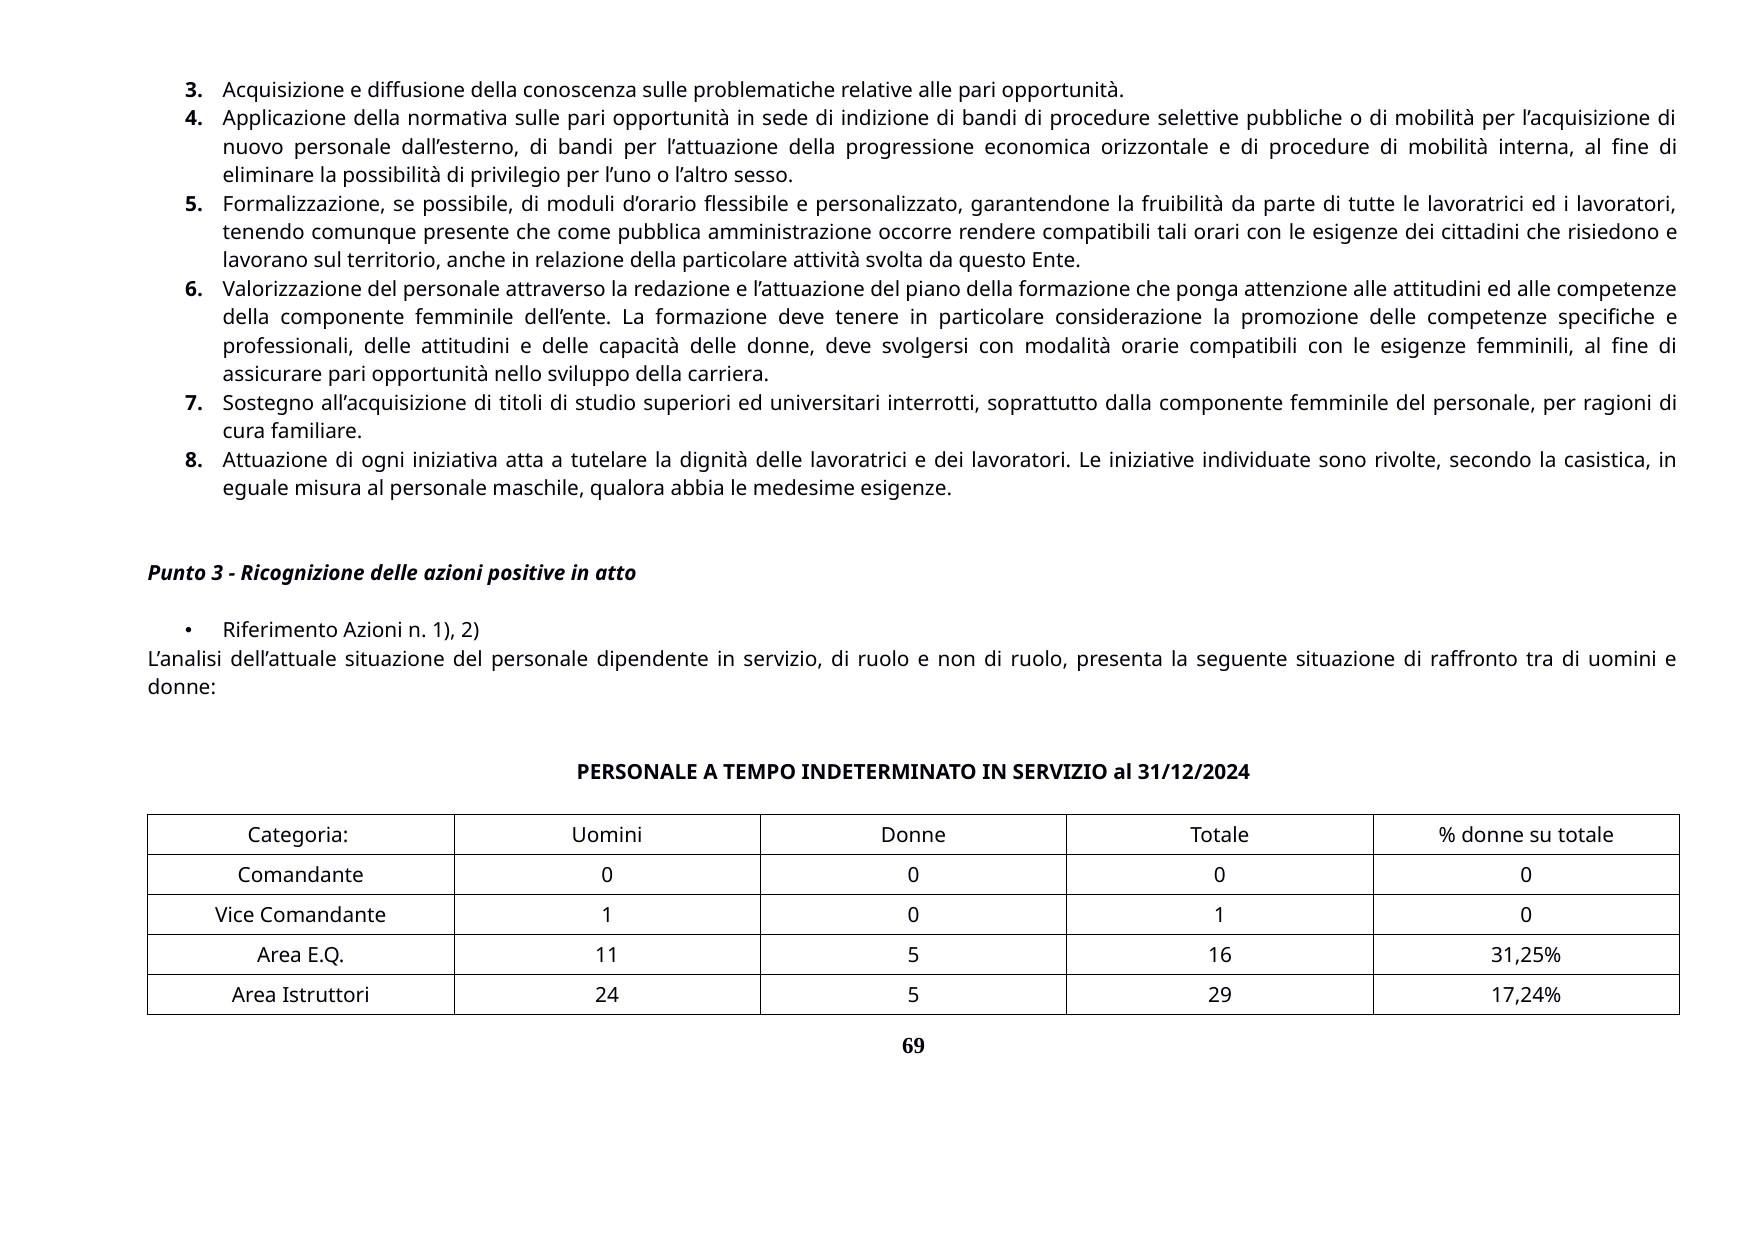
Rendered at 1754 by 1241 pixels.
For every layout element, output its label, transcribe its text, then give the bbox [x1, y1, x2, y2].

table_cell 29 [1067, 975, 1373, 1014]
table_cell 1 [455, 895, 760, 934]
table_cell 0 [761, 895, 1066, 934]
list Valorizzazione del personale attraverso la redazione e l’attuazione del piano della formazione che ponga attenzione alle attitudini ed alle competenze della componente femminile dell’ente. La formazione deve tenere in particolare considerazione la promozione delle competenze specifiche e professionali, delle attitudini e delle capacità delle donne, deve svolgersi con modalità orarie compatibili con le esigenze femminili, al fine di assicurare pari opportunità nello sviluppo della carriera. [185, 274, 1679, 388]
table_cell 17,24% [1374, 975, 1679, 1014]
list Riferimento Azioni n. 1), 2) [185, 615, 1679, 644]
table_cell 0 [1067, 855, 1373, 894]
table_cell 5 [761, 975, 1066, 1014]
list Sostegno all’acquisizione di titoli di studio superiori ed universitari interrotti, soprattutto dalla componente femminile del personale, per ragioni di cura familiare. [185, 388, 1679, 445]
table_cell Comandante [148, 855, 454, 894]
table_header Totale [1067, 815, 1373, 854]
table_header % donne su totale [1374, 815, 1679, 854]
table_cell 31,25% [1374, 935, 1679, 974]
list Formalizzazione, se possibile, di moduli d’orario flessibile e personalizzato, garantendone la fruibilità da parte di tutte le lavoratrici ed i lavoratori, tenendo comunque presente che come pubblica amministrazione occorre rendere compatibili tali orari con le esigenze dei cittadini che risiedono e lavorano sul territorio, anche in relazione della particolare attività svolta da questo Ente. [185, 189, 1679, 274]
table_cell 0 [1374, 895, 1679, 934]
text PERSONALE A TEMPO INDETERMINATO IN SERVIZIO al 31/12/2024 [147, 757, 1679, 786]
list Acquisizione e diffusione della conoscenza sulle problematiche relative alle pari opportunità. [185, 75, 1679, 103]
table_cell 24 [455, 975, 760, 1014]
table_cell 0 [455, 855, 760, 894]
table_cell 0 [1374, 855, 1679, 894]
list Attuazione di ogni iniziativa atta a tutelare la dignità delle lavoratrici e dei lavoratori. Le iniziative individuate sono rivolte, secondo la casistica, in eguale misura al personale maschile, qualora abbia le medesime esigenze. [185, 445, 1679, 502]
table_cell Area E.Q. [148, 935, 454, 974]
table_cell 11 [455, 935, 760, 974]
table_cell 5 [761, 935, 1066, 974]
table_cell 16 [1067, 935, 1373, 974]
table_cell 0 [761, 855, 1066, 894]
table_header Uomini [455, 815, 760, 854]
table_cell Vice Comandante [148, 895, 454, 934]
table_header Donne [761, 815, 1066, 854]
text L’analisi dell’attuale situazione del personale dipendente in servizio, di ruolo e non di ruolo, presenta la seguente situazione di raffronto tra di uomini e donne: [147, 644, 1679, 701]
text Punto 3 - Ricognizione delle azioni positive in atto [147, 558, 1679, 587]
table_cell 1 [1067, 895, 1373, 934]
list Applicazione della normativa sulle pari opportunità in sede di indizione di bandi di procedure selettive pubbliche o di mobilità per l’acquisizione di nuovo personale dall’esterno, di bandi per l’attuazione della progressione economica orizzontale e di procedure di mobilità interna, al fine di eliminare la possibilità di privilegio per l’uno o l’altro sesso. [185, 103, 1679, 189]
table_header Categoria: [148, 815, 454, 854]
table_cell Area Istruttori [148, 975, 454, 1014]
